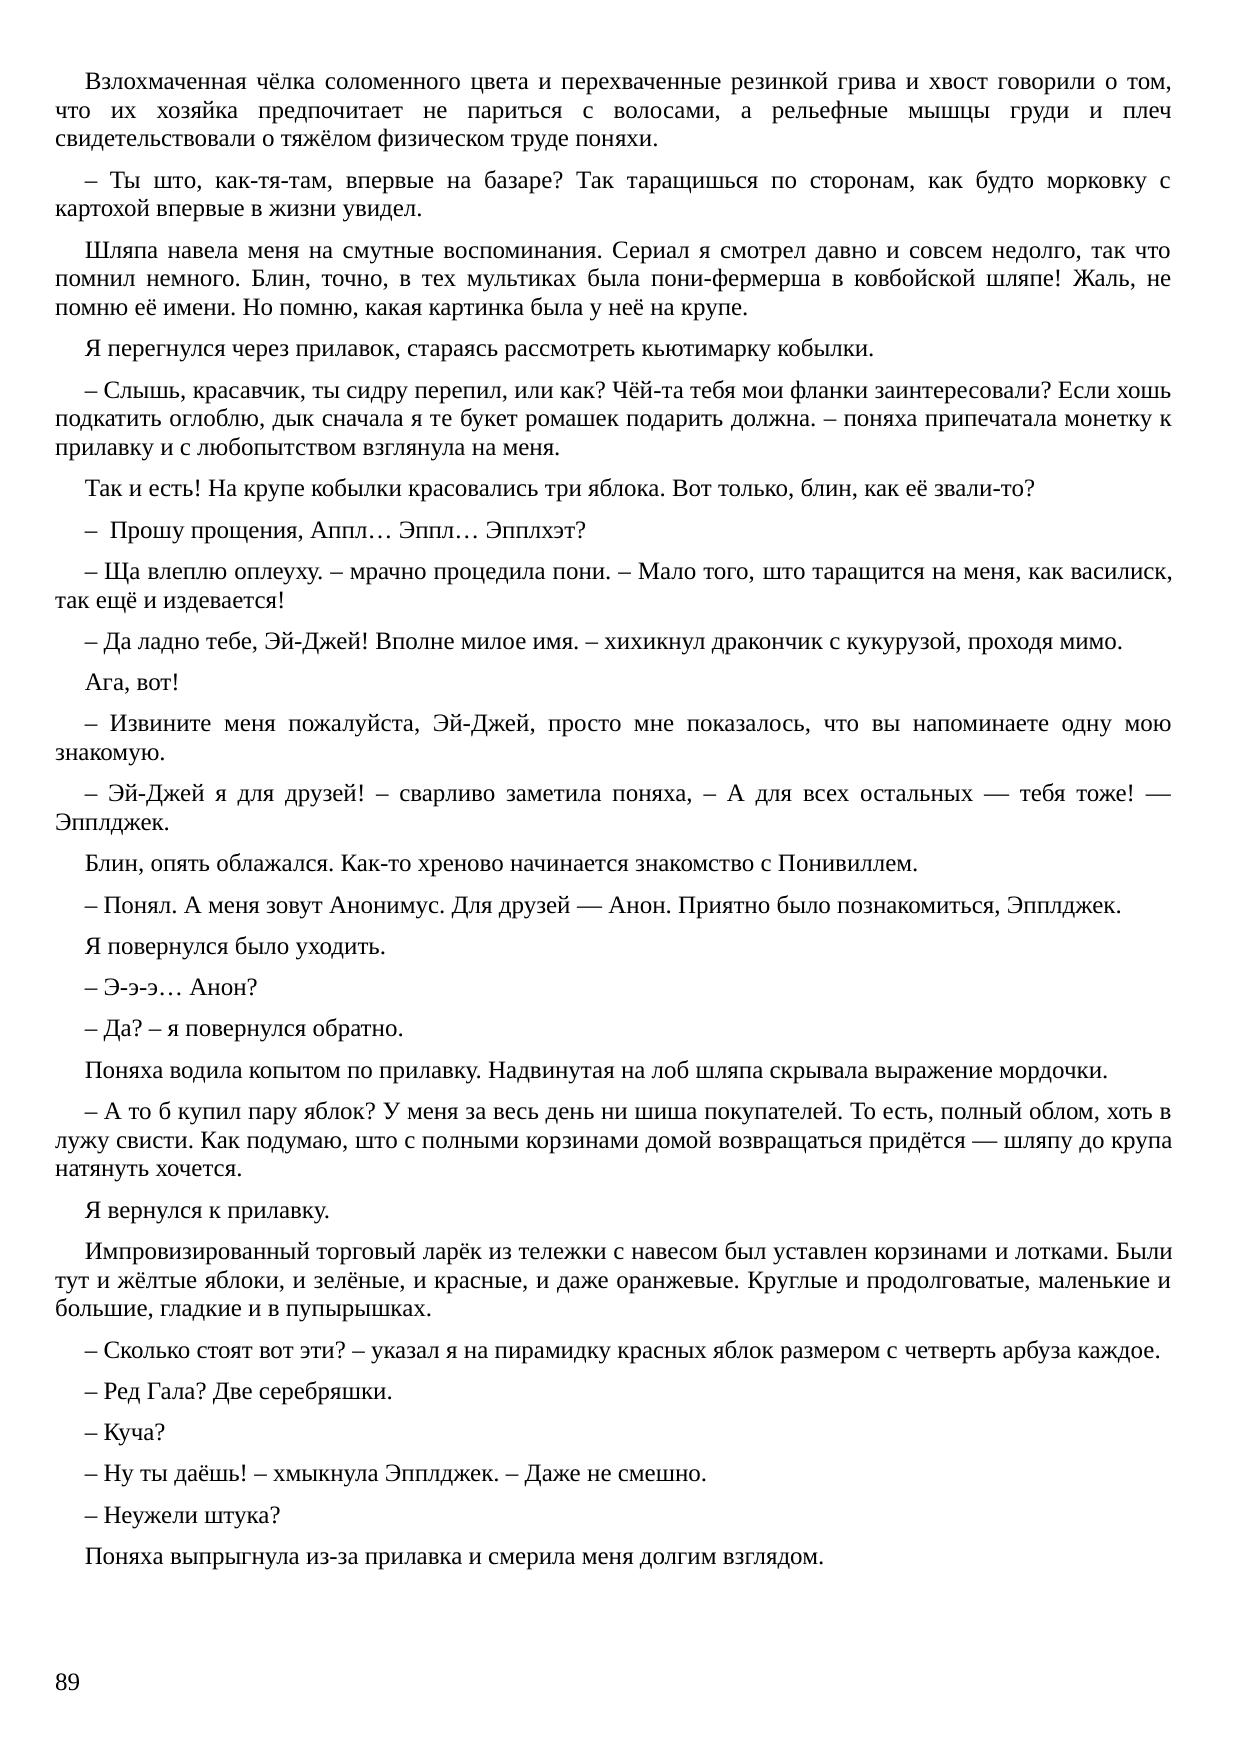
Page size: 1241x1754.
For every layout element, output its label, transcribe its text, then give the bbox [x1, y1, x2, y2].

text – Слышь, красавчик, ты сидру перепил, или как? Чёй-та тебя мои фланки заинтересовали? Если хошь подкатить оглоблю, дык сначала я те букет ромашек подарить должна. – поняха припечатала монетку к прилавку и с любопытством взглянула на меня. [55, 375, 1173, 461]
text – А то б купил пару яблок? У меня за весь день ни шиша покупателей. То есть, полный облом, хоть в лужу свисти. Как подумаю, што с полными корзинами домой возвращаться придётся — шляпу до крупа натянуть хочется. [55, 1096, 1173, 1182]
text Я повернулся было уходить. [55, 931, 1173, 960]
text – Понял. А меня зовут Анонимус. Для друзей — Анон. Приятно было познакомиться, Эпплджек. [55, 890, 1173, 918]
text – Ну ты даёшь! – хмыкнула Эпплджек. – Даже не смешно. [55, 1458, 1173, 1487]
text Взлохмаченная чёлка соломенного цвета и перехваченные резинкой грива и хвост говорили о том, что их хозяйка предпочитает не париться с волосами, а рельефные мышцы груди и плеч свидетельствовали о тяжёлом физическом труде поняхи. [55, 66, 1173, 152]
text – Да ладно тебе, Эй-Джей! Вполне милое имя. – хихикнул дракончик с кукурузой, проходя мимо. [55, 626, 1173, 655]
text – Сколько стоят вот эти? – указал я на пирамидку красных яблок размером с четверть арбуза каждое. [55, 1335, 1173, 1363]
text – Э-э-э… Анон? [55, 972, 1173, 1001]
text – Ты што, как-тя-там, впервые на базаре? Так таращишься по сторонам, как будто морковку с картохой впервые в жизни увидел. [55, 165, 1173, 222]
text Я вернулся к прилавку. [55, 1195, 1173, 1223]
text – Эй-Джей я для друзей! – сварливо заметила поняха, – А для всех остальных — тебя тоже! — Эпплджек. [55, 778, 1173, 836]
text – Куча? [55, 1417, 1173, 1446]
text Так и есть! На крупе кобылки красовались три яблока. Вот только, блин, как её звали-то? [55, 473, 1173, 502]
text Импровизированный торговый ларёк из тележки с навесом был уставлен корзинами и лотками. Были тут и жёлтые яблоки, и зелёные, и красные, и даже оранжевые. Круглые и продолговатые, маленькие и большие, гладкие и в пупырышках. [55, 1236, 1173, 1322]
text Блин, опять облажался. Как-то хреново начинается знакомство с Понивиллем. [55, 848, 1173, 877]
text Поняха водила копытом по прилавку. Надвинутая на лоб шляпа скрывала выражение мордочки. [55, 1055, 1173, 1083]
text – Ред Гала? Две серебряшки. [55, 1376, 1173, 1405]
text – Извините меня пожалуйста, Эй-Джей, просто мне показалось, что вы напоминаете одну мою знакомую. [55, 708, 1173, 766]
text – Ща влеплю оплеуху. – мрачно процедила пони. – Мало того, што таращится на меня, как василиск, так ещё и издевается! [55, 556, 1173, 613]
text – Да? – я повернулся обратно. [55, 1013, 1173, 1042]
text Поняха выпрыгнула из-за прилавка и смерила меня долгим взглядом. [55, 1541, 1173, 1570]
text – Прошу прощения, Аппл… Эппл… Эпплхэт? [55, 515, 1173, 543]
text – Неужели штука? [55, 1500, 1173, 1528]
text Шляпа навела меня на смутные воспоминания. Сериал я смотрел давно и совсем недолго, так что помнил немного. Блин, точно, в тех мультиках была пони-фермерша в ковбойской шляпе! Жаль, не помню её имени. Но помню, какая картинка была у неё на крупе. [55, 235, 1173, 321]
text Ага, вот! [55, 667, 1173, 696]
text Я перегнулся через прилавок, стараясь рассмотреть кьютимарку кобылки. [55, 333, 1173, 362]
